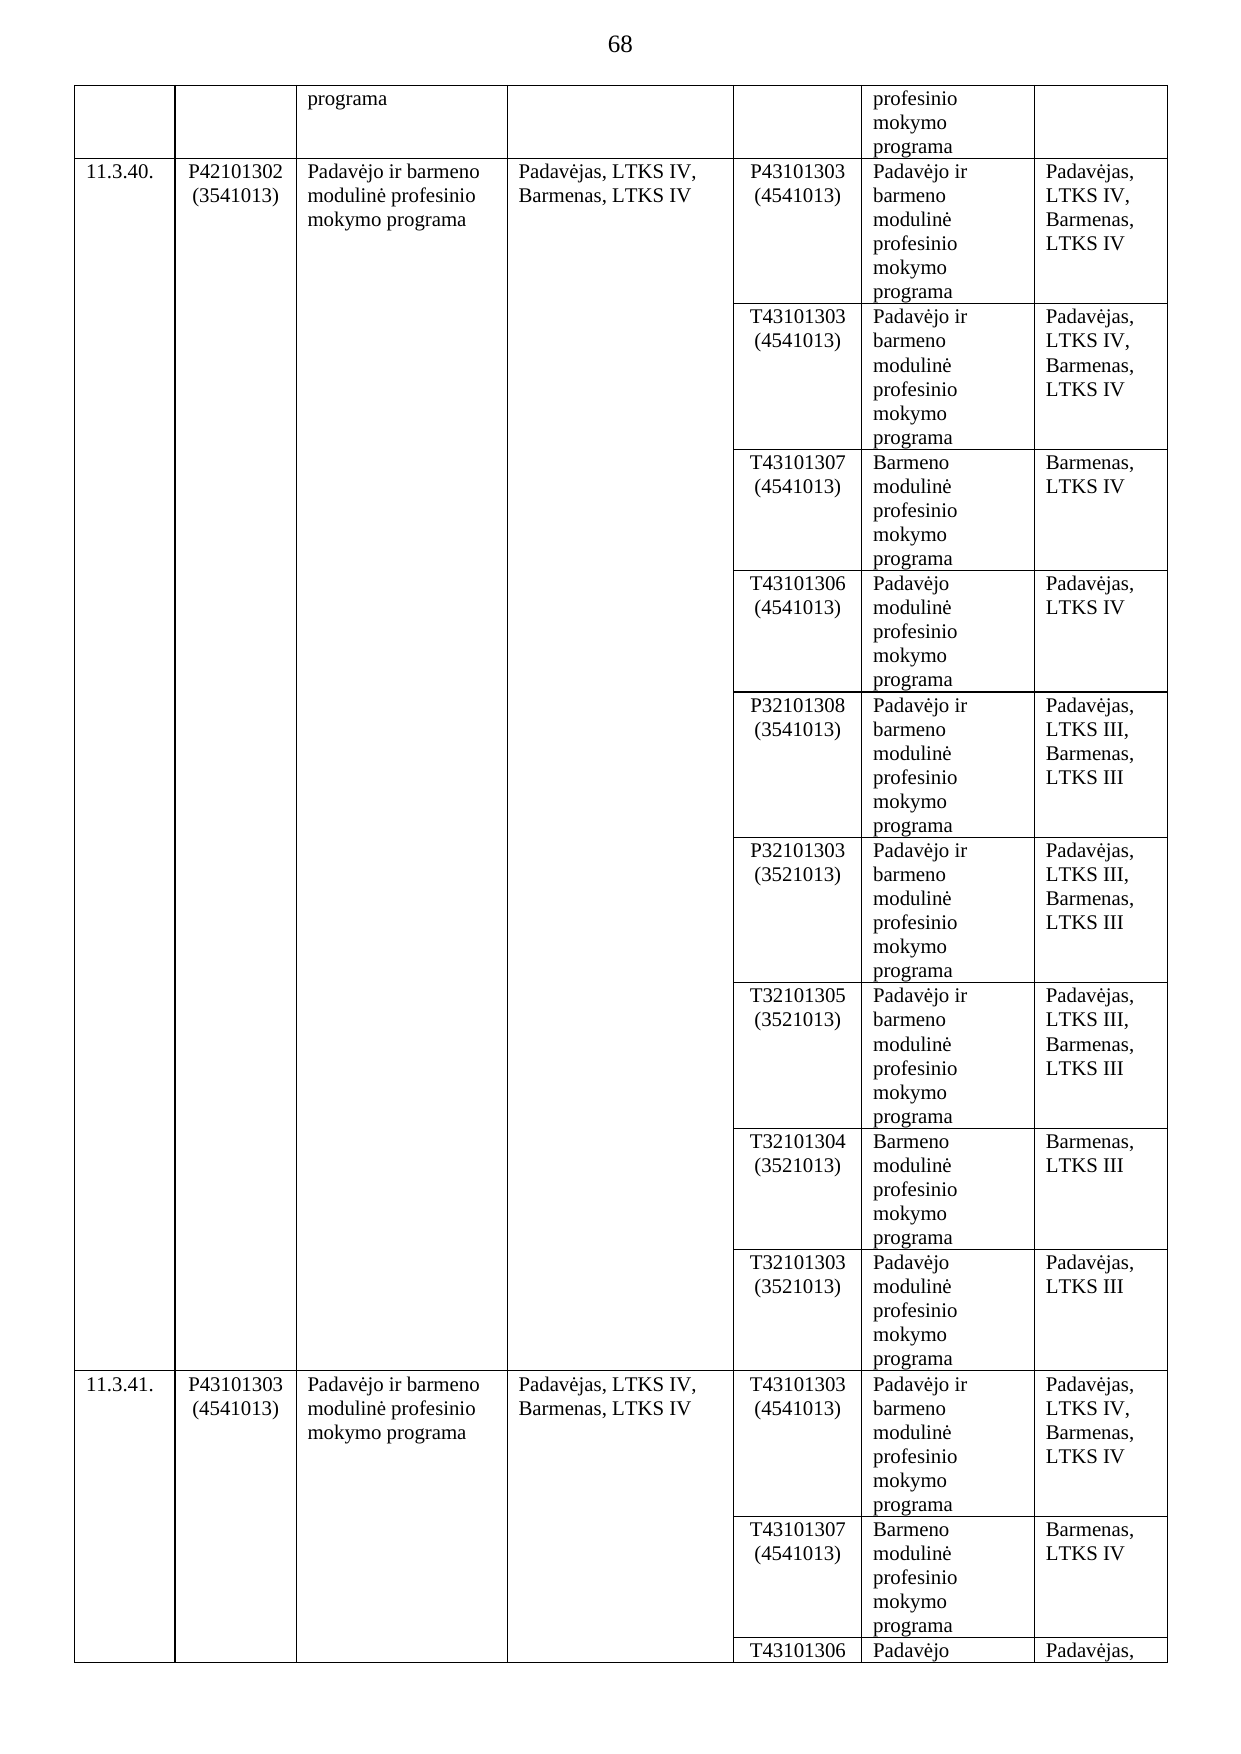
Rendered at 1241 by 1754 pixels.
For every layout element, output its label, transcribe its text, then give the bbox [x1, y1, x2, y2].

table_cell Padavėjo modulinė profesinio mokymo programa [862, 571, 1034, 691]
table_cell T43101306 (4541013) [734, 571, 861, 691]
table_cell Barmeno modulinė profesinio mokymo programa [862, 1517, 1034, 1637]
table_cell Barmenas, LTKS IV [1035, 1517, 1167, 1637]
table_cell Padavėjas, LTKS IV [1035, 571, 1167, 691]
table_cell Padavėjo ir barmeno modulinė profesinio mokymo programa [862, 983, 1034, 1128]
table_cell Padavėjas, LTKS III [1035, 1250, 1167, 1370]
table_cell Padavėjas, [1035, 1638, 1167, 1662]
table_cell T32101303 (3521013) [734, 1250, 861, 1370]
table_cell Padavėjas, LTKS IV, Barmenas, LTKS IV [1035, 1371, 1167, 1516]
table_cell P32101303 (3521013) [734, 838, 861, 982]
table_cell [734, 86, 861, 158]
table_cell Padavėjo ir barmeno modulinė profesinio mokymo programa [862, 159, 1034, 303]
table_cell Padavėjo ir barmeno modulinė profesinio mokymo programa [862, 693, 1034, 837]
table_cell profesinio mokymo programa [862, 86, 1034, 158]
table_cell 11.3.41. [75, 1371, 174, 1662]
table_cell Padavėjas, LTKS III, Barmenas, LTKS III [1035, 693, 1167, 837]
table_cell Padavėjas, LTKS IV, Barmenas, LTKS IV [1035, 304, 1167, 449]
table_cell 11.3.40. [75, 159, 174, 1370]
table_cell Padavėjo modulinė profesinio mokymo programa [862, 1250, 1034, 1370]
table_cell P42101302 (3541013) [176, 159, 296, 1370]
table_cell [176, 86, 296, 158]
table_cell Padavėjas, LTKS IV, Barmenas, LTKS IV [1035, 159, 1167, 303]
table_cell Padavėjo ir barmeno modulinė profesinio mokymo programa [862, 304, 1034, 449]
table_cell [1035, 86, 1167, 158]
table_cell T43101306 [734, 1638, 861, 1662]
table_cell P43101303 (4541013) [176, 1371, 296, 1662]
table_cell Padavėjas, LTKS IV, Barmenas, LTKS IV [508, 159, 733, 1370]
table_cell P43101303 (4541013) [734, 159, 861, 303]
table_cell Padavėjas, LTKS III, Barmenas, LTKS III [1035, 983, 1167, 1128]
table_cell T43101303 (4541013) [734, 304, 861, 449]
table_cell Padavėjas, LTKS III, Barmenas, LTKS III [1035, 838, 1167, 982]
table_cell Barmenas, LTKS IV [1035, 450, 1167, 570]
table_cell Padavėjo ir barmeno modulinė profesinio mokymo programa [297, 159, 507, 1370]
table_cell [75, 86, 174, 158]
table_cell Padavėjas, LTKS IV, Barmenas, LTKS IV [508, 1371, 733, 1662]
table_cell T32101305 (3521013) [734, 983, 861, 1128]
table_cell Barmeno modulinė profesinio mokymo programa [862, 1129, 1034, 1249]
table_cell Padavėjo [862, 1638, 1034, 1662]
table_cell T32101304 (3521013) [734, 1129, 861, 1249]
table_cell Padavėjo ir barmeno modulinė profesinio mokymo programa [297, 1371, 507, 1662]
table_cell P32101308 (3541013) [734, 693, 861, 837]
table_cell T43101303 (4541013) [734, 1371, 861, 1516]
table_cell T43101307 (4541013) [734, 1517, 861, 1637]
table_cell Padavėjo ir barmeno modulinė profesinio mokymo programa [862, 1371, 1034, 1516]
table_cell programa [297, 86, 507, 158]
table_cell Barmeno modulinė profesinio mokymo programa [862, 450, 1034, 570]
table_cell [508, 86, 733, 158]
table_cell T43101307 (4541013) [734, 450, 861, 570]
table_cell Barmenas, LTKS III [1035, 1129, 1167, 1249]
table_cell Padavėjo ir barmeno modulinė profesinio mokymo programa [862, 838, 1034, 982]
